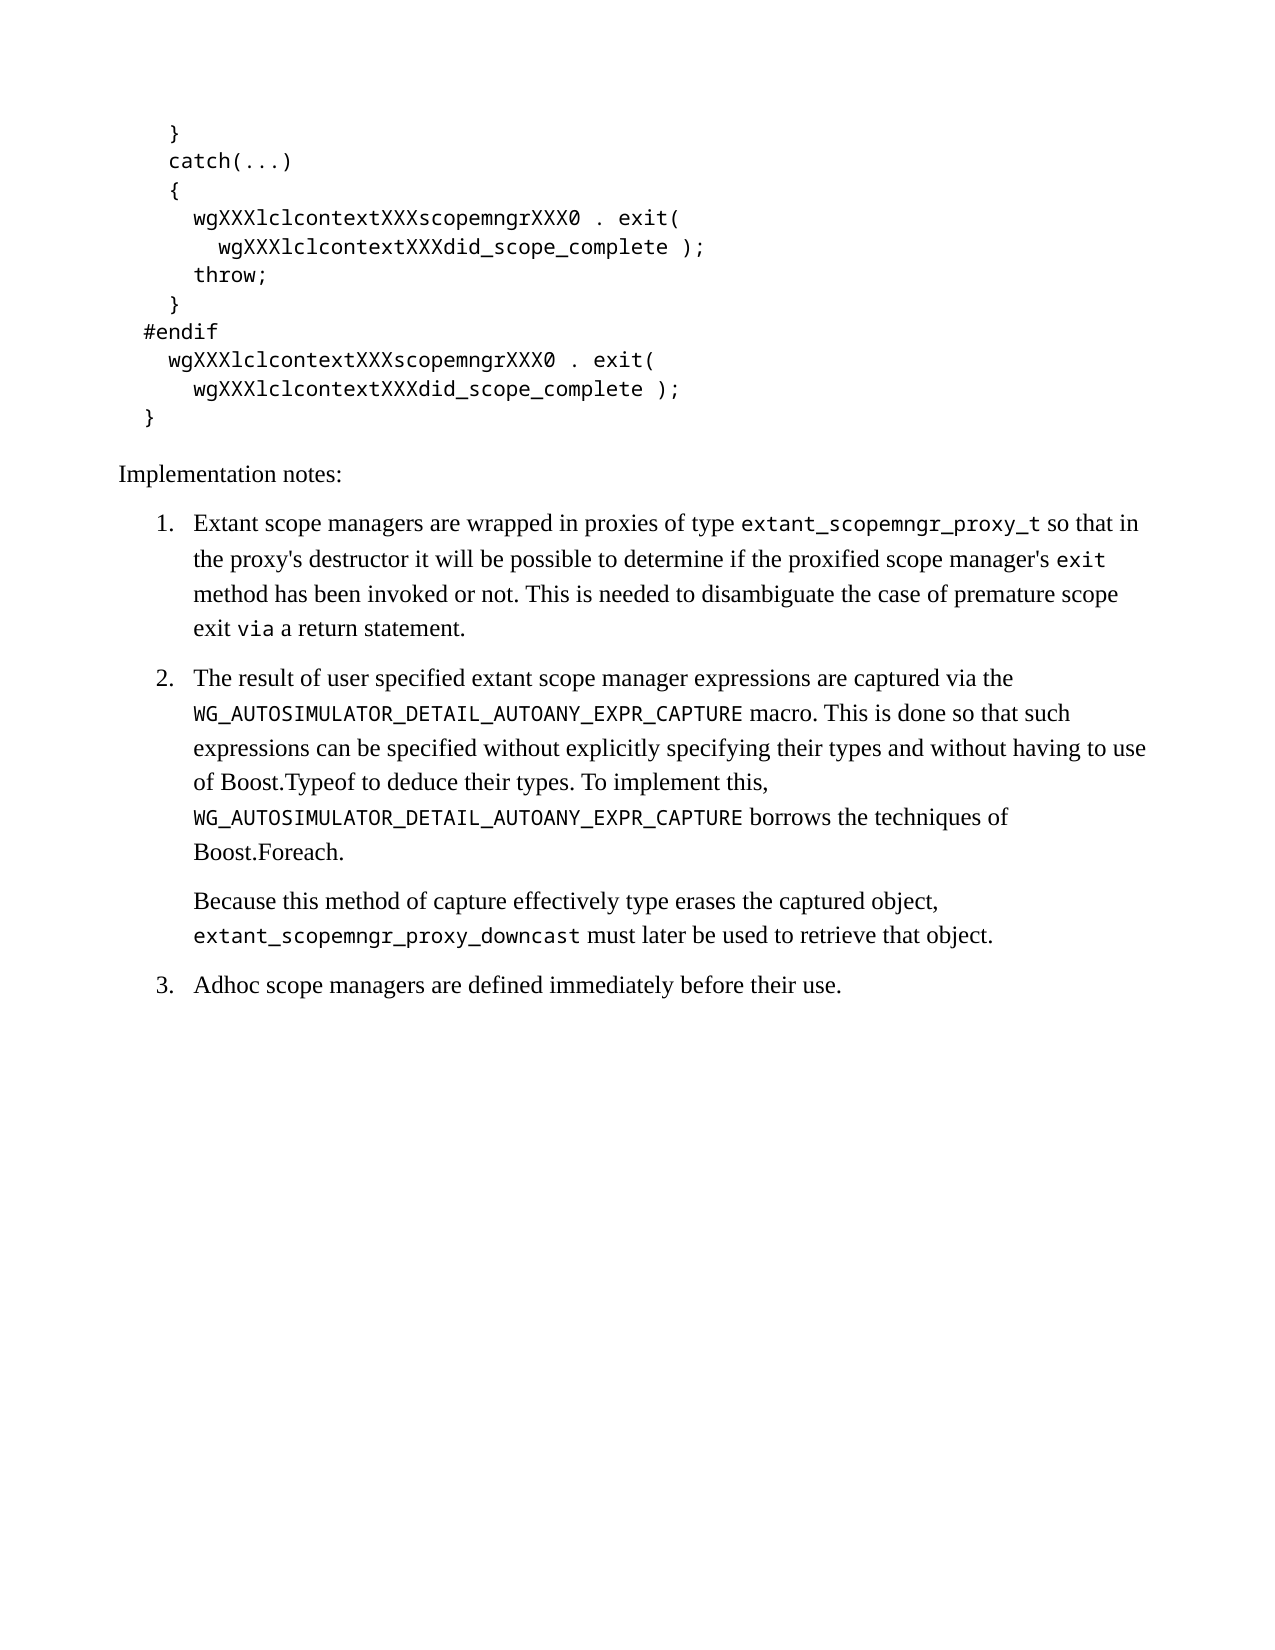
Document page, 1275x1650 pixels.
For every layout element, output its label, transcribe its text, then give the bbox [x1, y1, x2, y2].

text wgXXXlclcontextXXXscopemngrXXX0 . exit( [118, 346, 1157, 374]
text { [118, 175, 1157, 203]
text wgXXXlclcontextXXXscopemngrXXX0 . exit( [118, 203, 1157, 232]
list Adhoc scope managers are defined immediately before their use. [156, 971, 1157, 999]
list Extant scope managers are wrapped in proxies of type extant_scopemngr_proxy_t so that in the proxy's destructor it will be possible to determine if the proxified scope manager's exit method has been invoked or not. This is needed to disambiguate the case of premature scope exit via a return statement. [156, 508, 1157, 643]
text } [118, 118, 1157, 147]
text wgXXXlclcontextXXXdid_scope_complete ); [118, 232, 1157, 260]
text } [118, 289, 1157, 317]
list The result of user specified extant scope manager expressions are captured via the WG_AUTOSIMULATOR_DETAIL_AUTOANY_EXPR_CAPTURE macro. This is done so that such expressions can be specified without explicitly specifying their types and without having to use of Boost.Typeof to deduce their types. To implement this, WG_AUTOSIMULATOR_DETAIL_AUTOANY_EXPR_CAPTURE borrows the techniques of Boost.Foreach. [156, 663, 1157, 866]
text wgXXXlclcontextXXXdid_scope_complete ); [118, 374, 1157, 402]
text catch(...) [118, 147, 1157, 175]
text } [118, 402, 1157, 431]
text #endif [118, 317, 1157, 346]
list Because this method of capture effectively type erases the captured object, extant_scopemngr_proxy_downcast must later be used to retrieve that object. [156, 886, 1157, 950]
text throw; [118, 260, 1157, 289]
text Implementation notes: [118, 459, 1157, 488]
